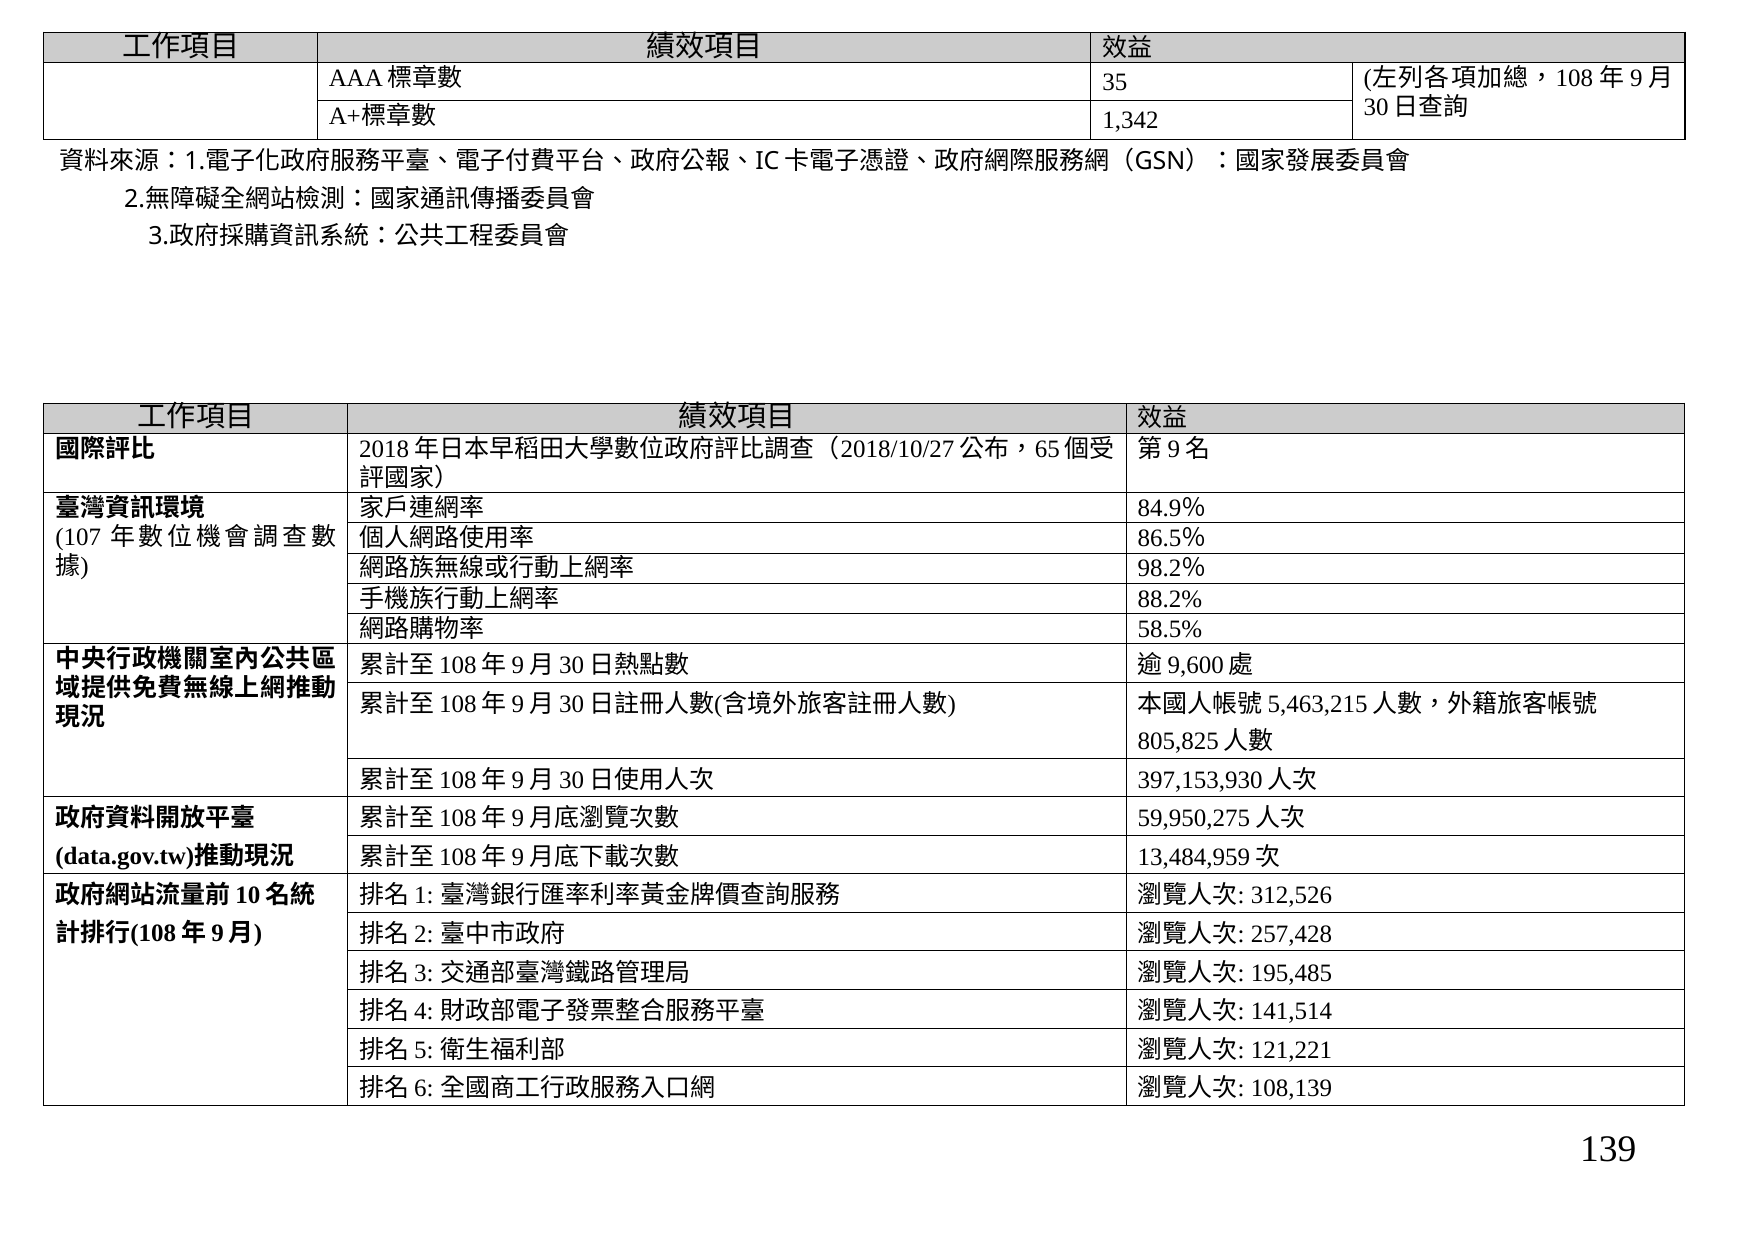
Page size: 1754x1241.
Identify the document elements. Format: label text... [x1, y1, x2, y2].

table_cell 瀏覽人次: 257,428 [1127, 913, 1684, 950]
table_cell 瀏覽人次: 121,221 [1127, 1029, 1684, 1066]
table_cell 98.2％ [1127, 554, 1684, 583]
table_cell 網路購物率 [348, 614, 1126, 643]
table_header 績效項目 [348, 404, 1126, 433]
table_cell 13,484,959次 [1127, 836, 1684, 873]
table_cell 累計至108年9月30日熱點數 [348, 644, 1126, 682]
table_cell 瀏覽人次: 312,526 [1127, 874, 1684, 912]
table_cell 84.9％ [1127, 493, 1684, 522]
table_cell 本國人帳號5,463,215人數，外籍旅客帳號 805,825人數 [1127, 683, 1684, 758]
table_cell 瀏覽人次: 195,485 [1127, 951, 1684, 989]
table_cell 瀏覽人次: 108,139 [1127, 1067, 1684, 1104]
table_cell 排名3: 交通部臺灣鐵路管理局 [348, 951, 1126, 989]
table_cell 35 [1091, 63, 1352, 100]
table_cell 臺灣資訊環境 (107年數位機會調查數據) [44, 493, 347, 643]
table_cell AAA標章數 [318, 63, 1090, 100]
table_cell 第9名 [1127, 434, 1684, 492]
table_cell 累計至108年9月30日註冊人數(含境外旅客註冊人數) [348, 683, 1126, 758]
table_cell 排名6: 全國商工行政服務入口網 [348, 1067, 1126, 1104]
text 3.政府採購資訊系統：公共工程委員會 [59, 215, 1636, 252]
table_header 績效項目 [318, 33, 1090, 62]
table_cell 88.2% [1127, 584, 1684, 613]
table_cell [44, 63, 317, 139]
table_cell 排名2: 臺中市政府 [348, 913, 1126, 950]
table_cell 排名1: 臺灣銀行匯率利率黃金牌價查詢服務 [348, 874, 1126, 912]
table_cell 59,950,275人次 [1127, 797, 1684, 835]
table_header 效益 [1127, 404, 1684, 433]
table_cell A+標章數 [318, 101, 1090, 139]
table_cell 累計至108年9月底下載次數 [348, 836, 1126, 873]
table_cell 政府資料開放平臺(data.gov.tw)推動現況 [44, 797, 347, 873]
table_header 工作項目 [44, 404, 347, 433]
text 2.無障礙全網站檢測：國家通訊傳播委員會 [59, 177, 1636, 215]
table_cell 瀏覽人次: 141,514 [1127, 990, 1684, 1027]
table_cell 86.5％ [1127, 523, 1684, 552]
table_cell 2018年日本早稻田大學數位政府評比調查（2018/10/27公布，65個受評國家） [348, 434, 1126, 492]
table_cell 排名5: 衛生福利部 [348, 1029, 1126, 1066]
text 資料來源：1.電子化政府服務平臺、電子付費平台、政府公報、IC卡電子憑證、政府網際服務網（GSN）：國家發展委員會 [59, 140, 1636, 177]
table_cell 網路族無線或行動上網率 [348, 554, 1126, 583]
table_cell 1,342 [1091, 101, 1352, 139]
table_cell 累計至108年9月30日使用人次 [348, 759, 1126, 796]
table_header 效益 [1091, 33, 1684, 62]
table_cell 排名4: 財政部電子發票整合服務平臺 [348, 990, 1126, 1027]
table_cell 政府網站流量前10名統計排行(108年9月) [44, 874, 347, 1104]
table_cell 國際評比 [44, 434, 347, 492]
table_cell 58.5% [1127, 614, 1684, 643]
table_cell 逾9,600處 [1127, 644, 1684, 682]
table_cell 累計至108年9月底瀏覽次數 [348, 797, 1126, 835]
table_header 工作項目 [44, 33, 317, 62]
table_cell 個人網路使用率 [348, 523, 1126, 552]
table_cell 397,153,930人次 [1127, 759, 1684, 796]
table_cell 中央行政機關室內公共區域提供免費無線上網推動現況 [44, 644, 347, 796]
table_cell 手機族行動上網率 [348, 584, 1126, 613]
table_cell (左列各項加總，108年9月30日查詢 [1353, 63, 1684, 139]
table_cell 家戶連網率 [348, 493, 1126, 522]
